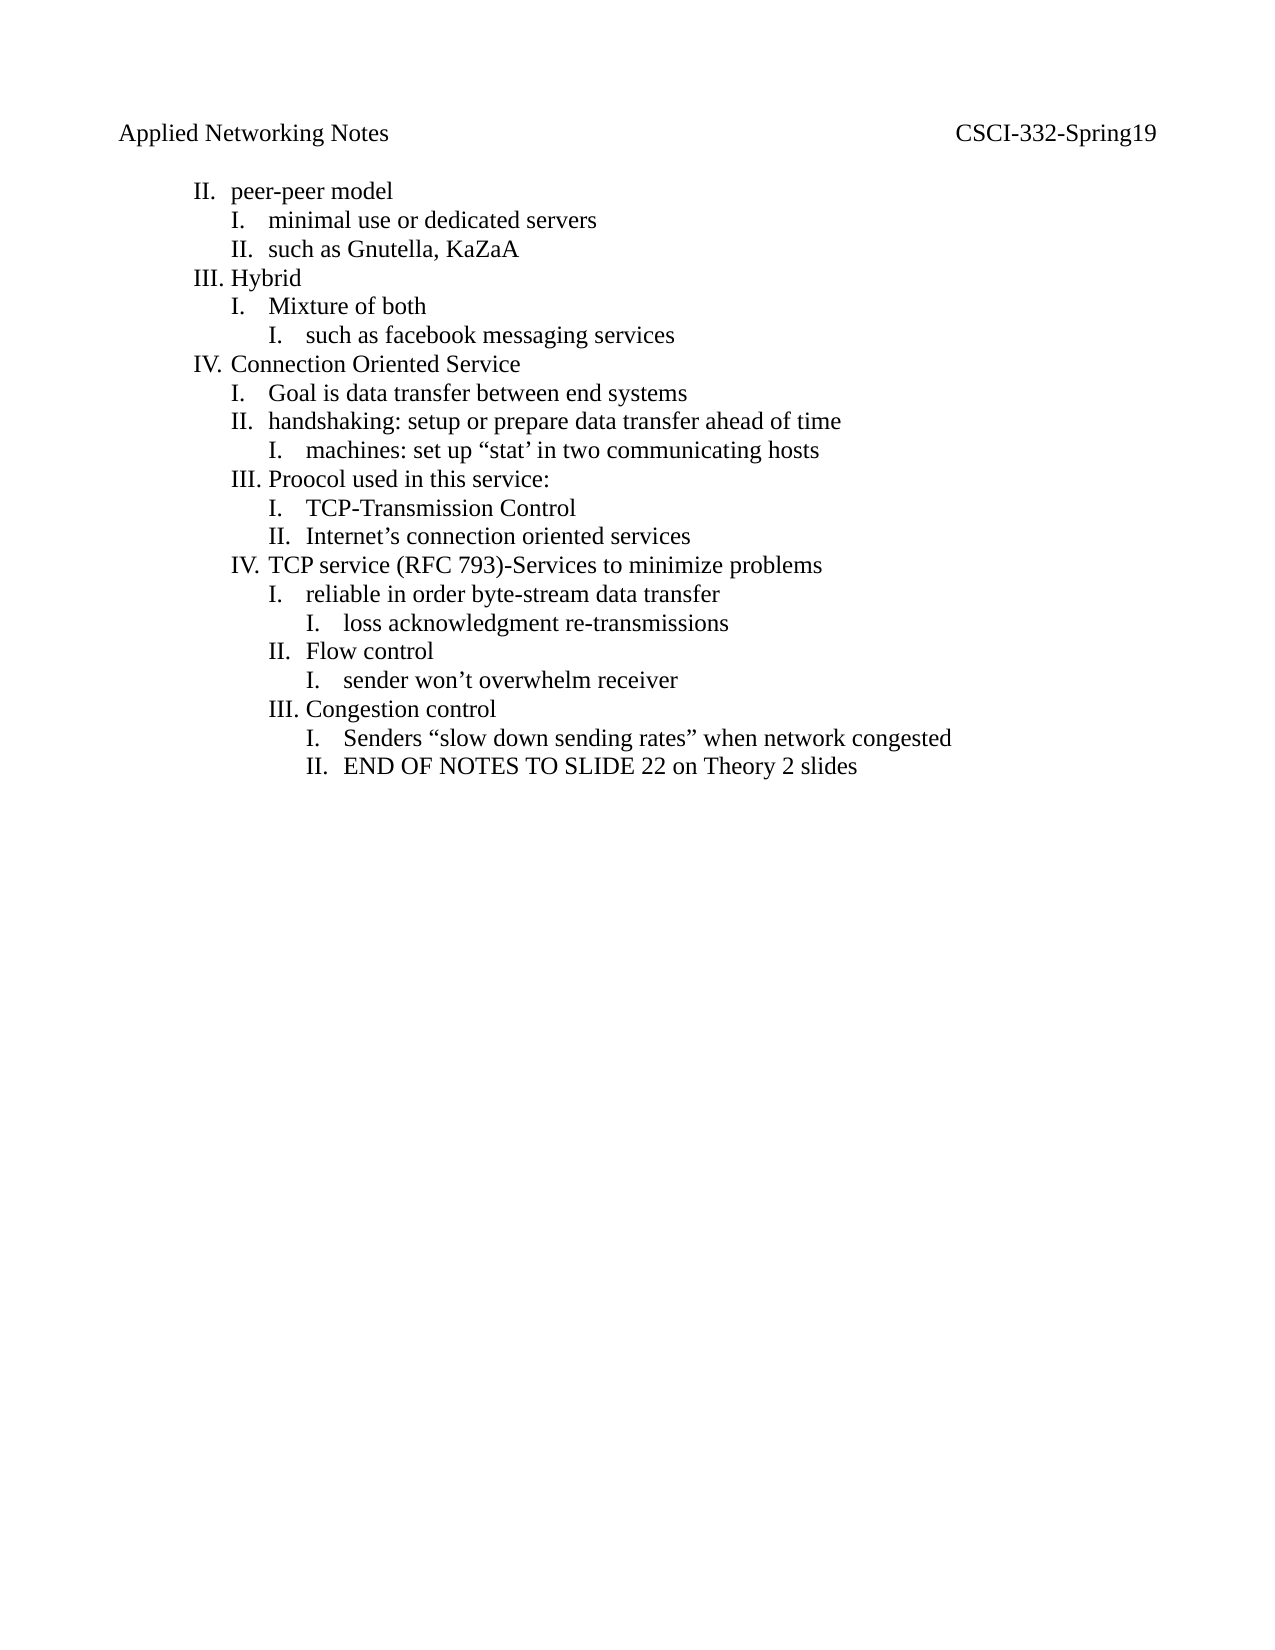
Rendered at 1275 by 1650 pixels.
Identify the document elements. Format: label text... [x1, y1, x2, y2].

list END OF NOTES TO SLIDE 22 on Theory 2 slides [306, 751, 1157, 780]
list Hybrid [193, 263, 1157, 291]
list TCP service (RFC 793)-Services to minimize problems [231, 550, 1157, 579]
list Proocol used in this service: [231, 464, 1157, 493]
list Senders “slow down sending rates” when network congested [306, 723, 1157, 751]
list Connection Oriented Service [193, 349, 1157, 378]
list such as Gnutella, KaZaA [231, 234, 1157, 263]
list such as facebook messaging services [268, 320, 1157, 349]
list machines: set up “stat’ in two communicating hosts [268, 435, 1157, 464]
list Congestion control [268, 694, 1157, 723]
list Goal is data transfer between end systems [231, 378, 1157, 406]
list minimal use or dedicated servers [231, 205, 1157, 234]
list handshaking: setup or prepare data transfer ahead of time [231, 406, 1157, 435]
list sender won’t overwhelm receiver [306, 665, 1157, 694]
list TCP-Transmission Control [268, 493, 1157, 521]
list loss acknowledgment re-transmissions [306, 608, 1157, 636]
list Mixture of both [231, 291, 1157, 320]
list reliable in order byte-stream data transfer [268, 579, 1157, 608]
list peer-peer model [193, 176, 1157, 205]
list Flow control [268, 636, 1157, 665]
list Internet’s connection oriented services [268, 521, 1157, 550]
